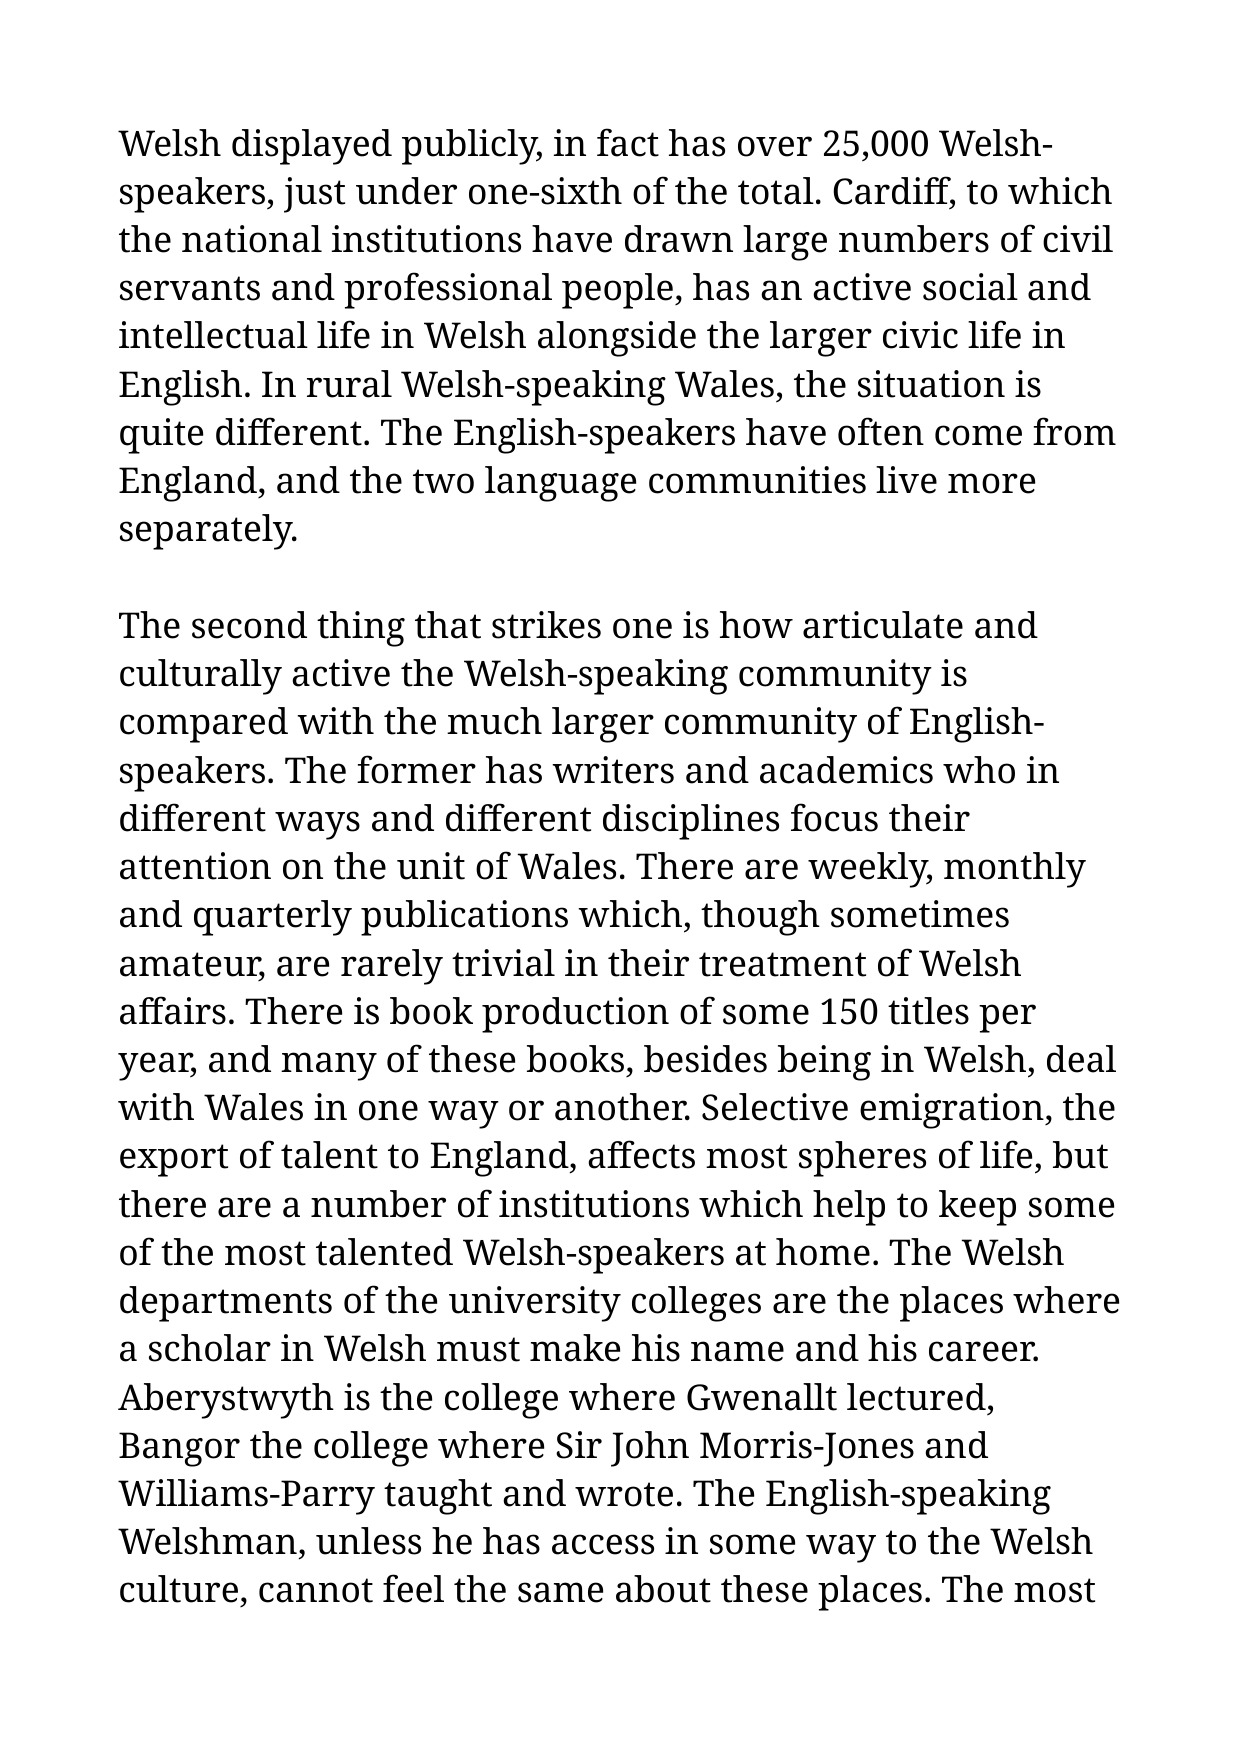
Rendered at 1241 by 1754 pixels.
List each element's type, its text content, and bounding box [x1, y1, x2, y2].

text The second thing that strikes one is how articulate and culturally active the Welsh-speaking community is compared with the much larger community of English-speakers. The former has writers and academics who in different ways and different disciplines focus their attention on the unit of Wales. There are weekly, monthly and quarterly publications which, though sometimes amateur, are rarely trivial in their treatment of Welsh affairs. There is book production of some 150 titles per year, and many of these books, besides being in Welsh, deal with Wales in one way or another. Selective emigration, the export of talent to England, affects most spheres of life, but there are a number of institutions which help to keep some of the most talented Welsh-speakers at home. The Welsh departments of the university colleges are the places where a scholar in Welsh must make his name and his career. Aberystwyth is the college where Gwenallt lectured, Bangor the college where Sir John Morris-Jones and Williams-Parry taught and wrote. The English-speaking Welshman, unless he has access in some way to the Welsh culture, cannot feel the same about these places. The most [118, 600, 1122, 1613]
text Welsh displayed publicly, in fact has over 25,000 Welsh-speakers, just under one-sixth of the total. Cardiff, to which the national institutions have drawn large numbers of civil servants and professional people, has an active social and intellectual life in Welsh alongside the larger civic life in English. In rural Welsh-speaking Wales, the situation is quite different. The English-speakers have often come from England, and the two language communities live more separately. [118, 118, 1122, 552]
